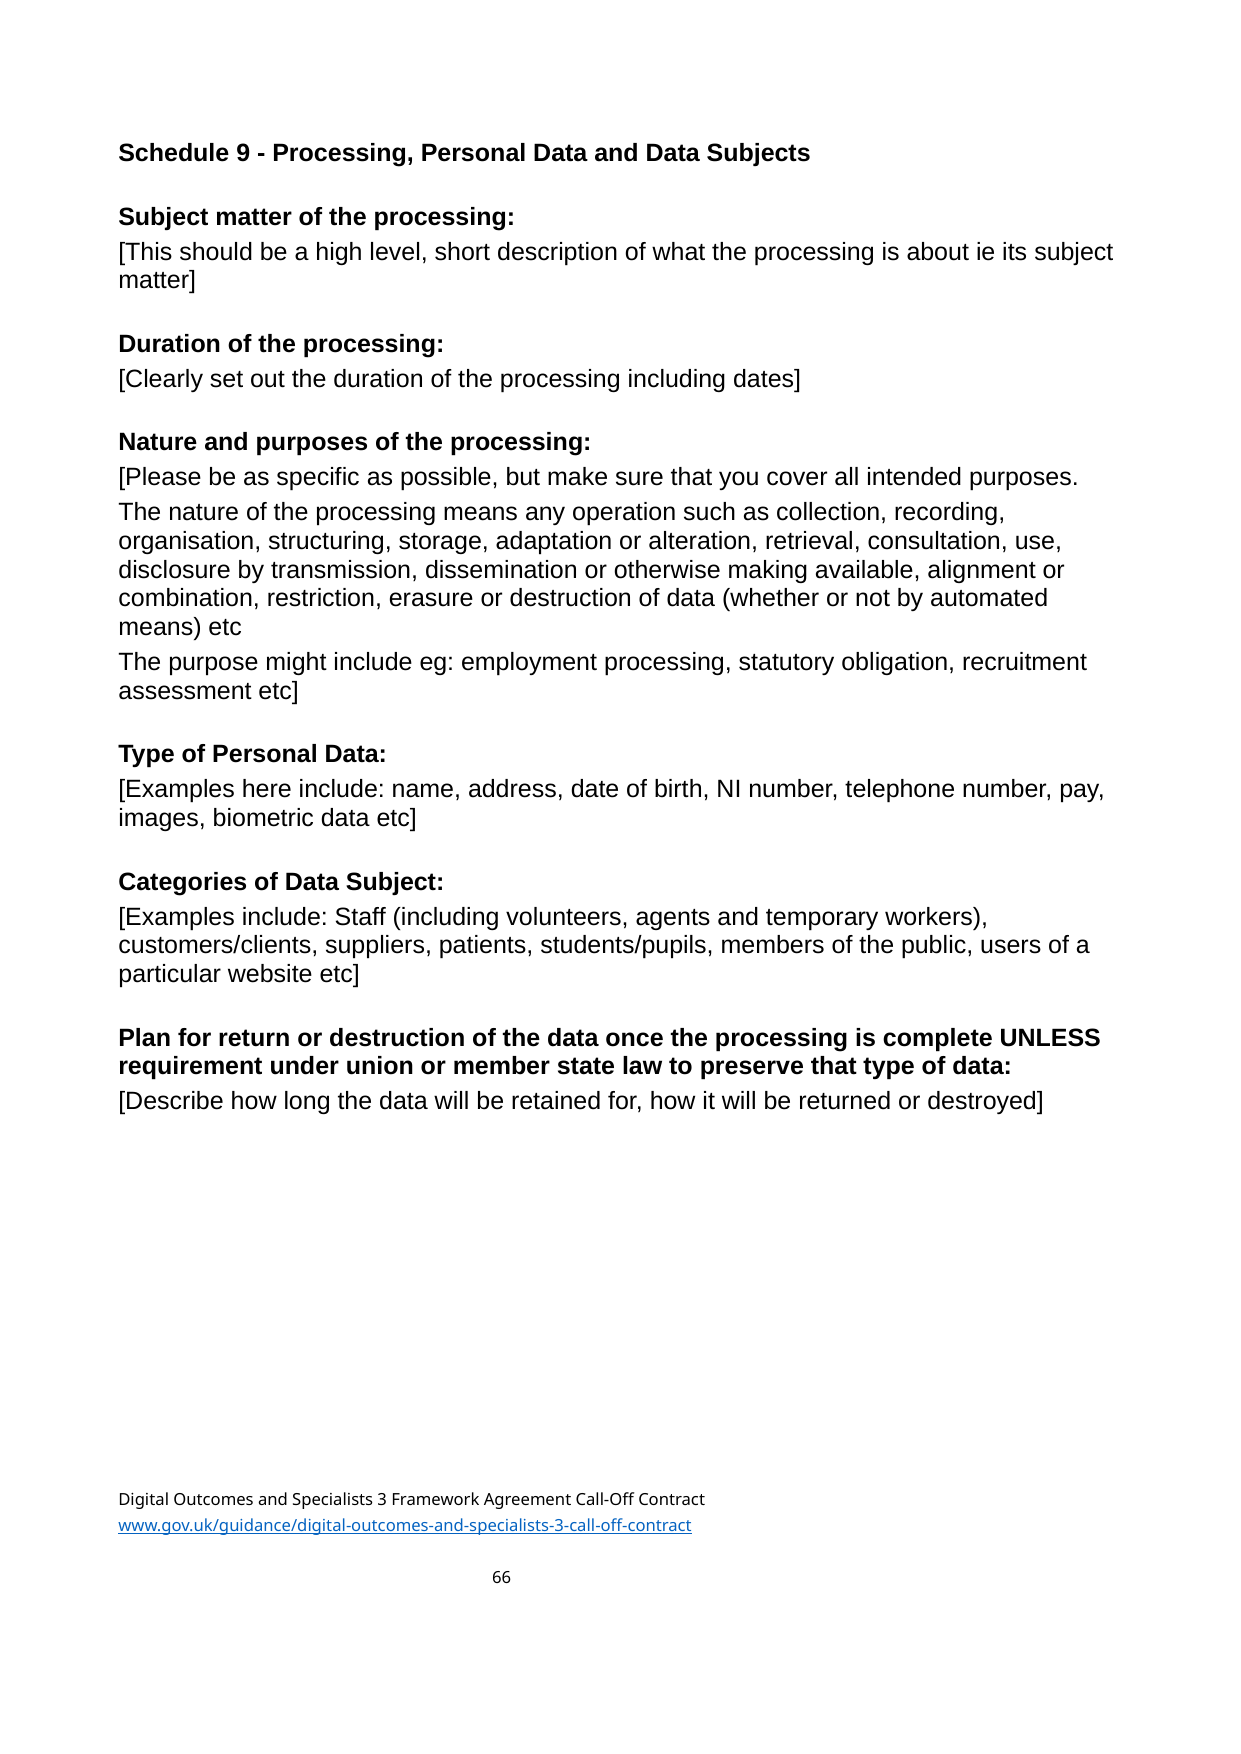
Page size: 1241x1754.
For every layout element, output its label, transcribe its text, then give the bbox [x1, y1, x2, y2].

text [Examples here include: name, address, date of birth, NI number, telephone number, pay, images, biometric data etc] [118, 774, 1122, 832]
text [Examples include: Staff (including volunteers, agents and temporary workers), customers/clients, suppliers, patients, students/pupils, members of the public, users of a particular website etc] [118, 902, 1122, 988]
text [This should be a high level, short description of what the processing is about ie its subject matter] [118, 237, 1122, 294]
text Duration of the processing: [118, 329, 1122, 357]
text [Please be as specific as possible, but make sure that you cover all intended purposes. [118, 462, 1122, 491]
text [Describe how long the data will be retained for, how it will be returned or destroyed] [118, 1086, 1122, 1115]
text The purpose might include eg: employment processing, statutory obligation, recruitment assessment etc] [118, 647, 1122, 705]
text Type of Personal Data: [118, 739, 1122, 768]
text Subject matter of the processing: [118, 202, 1122, 230]
text The nature of the processing means any operation such as collection, recording, organisation, structuring, storage, adaptation or alteration, retrieval, consultation, use, disclosure by transmission, dissemination or otherwise making available, alignment or combination, restriction, erasure or destruction of data (whether or not by automated means) etc [118, 497, 1122, 641]
subtitle Schedule 9 - Processing, Personal Data and Data Subjects [118, 138, 1122, 167]
text [Clearly set out the duration of the processing including dates] [118, 364, 1122, 392]
text Categories of Data Subject: [118, 867, 1122, 895]
text Nature and purposes of the processing: [118, 427, 1122, 456]
text Plan for return or destruction of the data once the processing is complete UNLESS requirement under union or member state law to preserve that type of data: [118, 1022, 1122, 1080]
